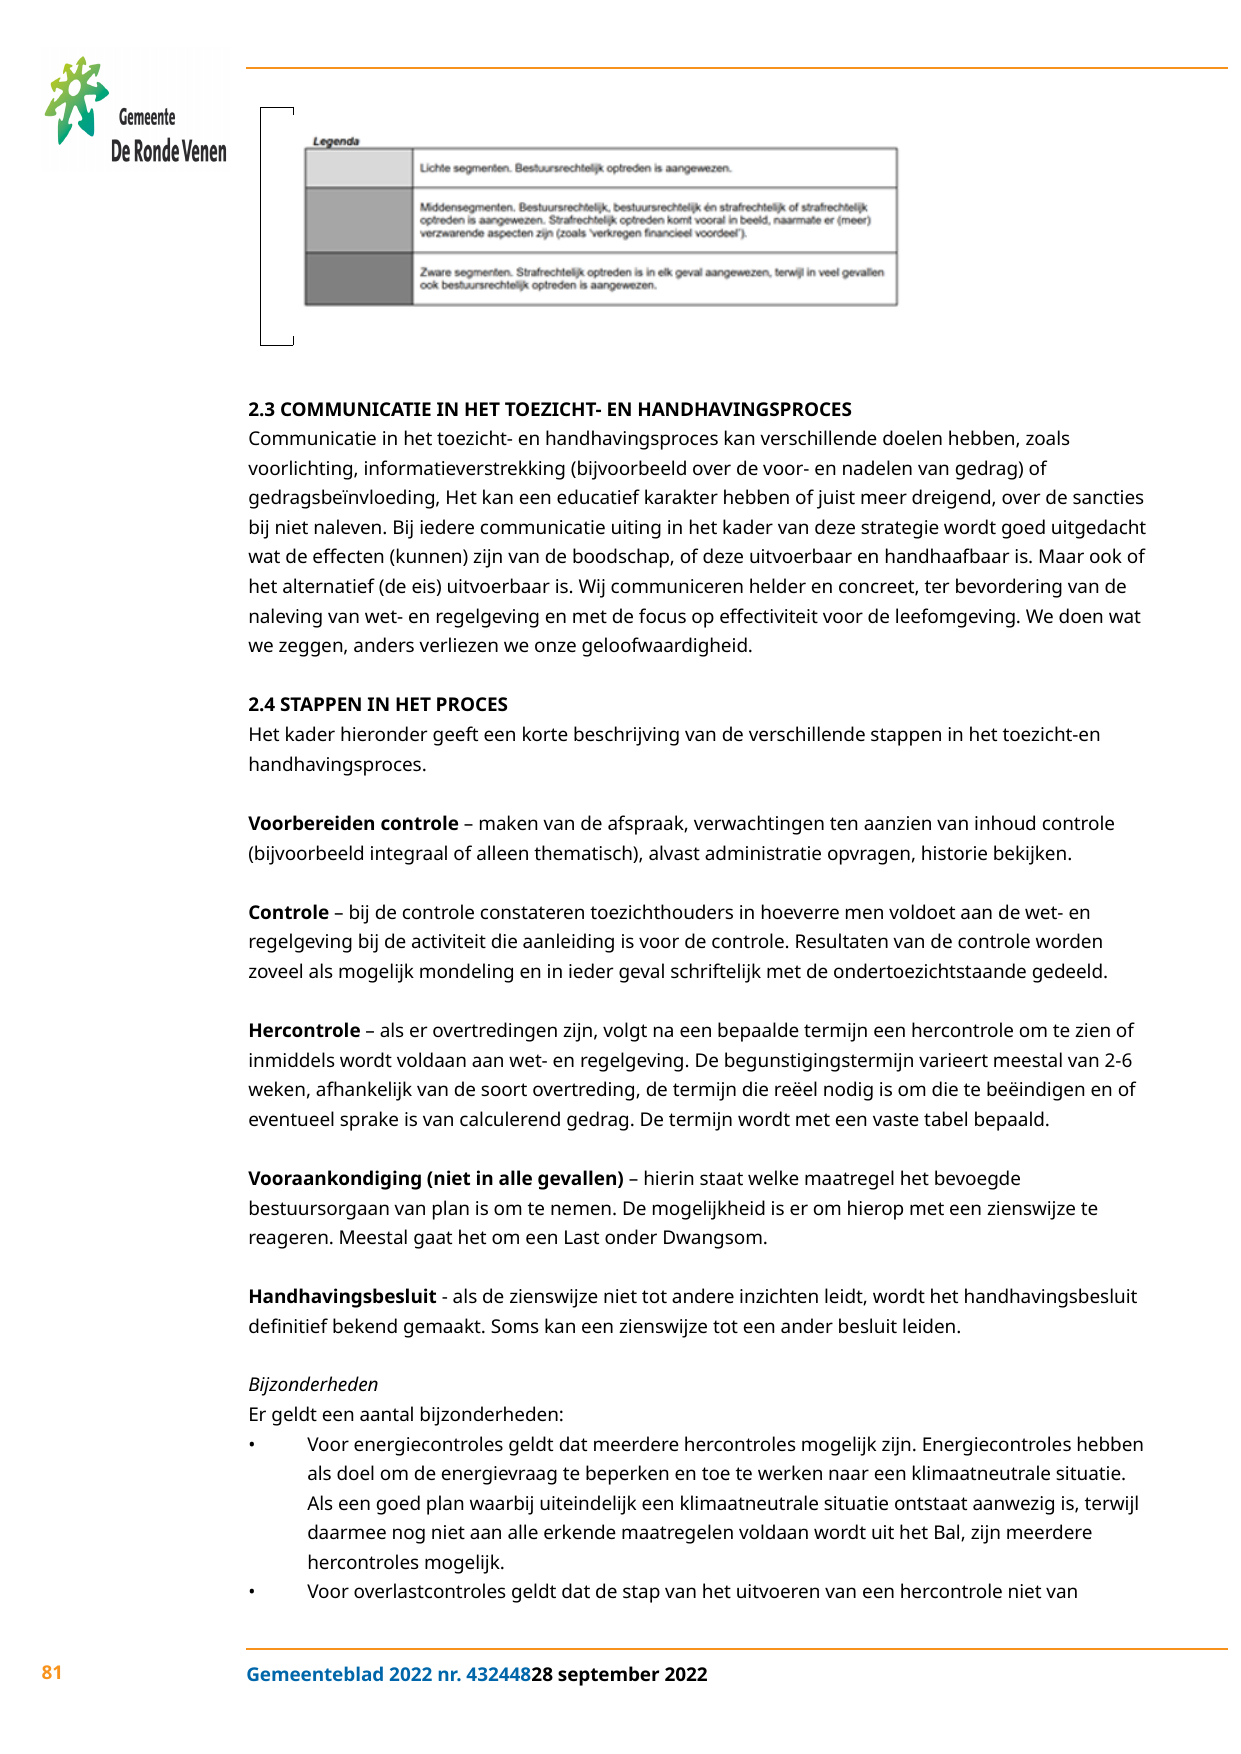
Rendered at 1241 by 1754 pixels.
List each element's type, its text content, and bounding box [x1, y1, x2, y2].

text Er geldt een aantal bijzonderheden: [248, 1401, 1152, 1427]
table_header Voorbereiden controle – maken van de afspraak, verwachtingen ten aanzien van inhoud controle (bijvoorbeeld integraal of alleen thematisch), alvast administratie opvragen, historie bekijken. Controle – bij de controle constateren toezichthouders in hoeverre men voldoet aan de wet- en regelgeving bij de activiteit die aanleiding is voor de controle. Resultaten van de controle worden zoveel als mogelijk mondeling en in ieder geval schriftelijk met de ondertoezichtstaande gedeeld. Hercontrole – als er overtredingen zijn, volgt na een bepaalde termijn een hercontrole om te zien of inmiddels wordt voldaan aan wet- en regelgeving. De begunstigingstermijn varieert meestal van 2-6 weken, afhankelijk van de soort overtreding, de termijn die reëel nodig is om die te beëindigen en of eventueel sprake is van calculerend gedrag. De termijn wordt met een vaste tabel bepaald. Vooraankondiging (niet in alle gevallen) – hierin staat welke maatregel het bevoegde bestuursorgaan van plan is om te nemen. De mogelijkheid is er om hierop met een zienswijze te reageren. Meestal gaat het om een Last onder Dwangsom. Handhavingsbesluit - als de zienswijze niet tot andere inzichten leidt, wordt het handhavingsbesluit definitief bekend gemaakt. Soms kan een zienswijze tot een ander besluit leiden. [248, 810, 1152, 1339]
text Het kader hieronder geeft een korte beschrijving van de verschillende stappen in het toezicht-en handhavingsproces. [248, 721, 1152, 777]
text Bijzonderheden [248, 1372, 1152, 1397]
text 2.4 STAPPEN IN HET PROCES [248, 692, 1152, 717]
list Voor overlastcontroles geldt dat de stap van het uitvoeren van een hercontrole niet van [248, 1579, 1152, 1604]
list Voor energiecontroles geldt dat meerdere hercontroles mogelijk zijn. Energiecontroles hebben als doel om de energievraag te beperken en toe te werken naar een klimaatneutrale situatie. Als een goed plan waarbij uiteindelijk een klimaatneutrale situatie ontstaat aanwezig is, terwijl daarmee nog niet aan alle erkende maatregelen voldaan wordt uit het Bal, zijn meerdere hercontroles mogelijk. [248, 1431, 1152, 1575]
text 2.3 COMMUNICATIE IN HET TOEZICHT- EN HANDHAVINGSPROCES [248, 396, 1152, 422]
text Communicatie in het toezicht- en handhavingsproces kan verschillende doelen hebben, zoals voorlichting, informatieverstrekking (bijvoorbeeld over de voor- en nadelen van gedrag) of gedragsbeïnvloeding, Het kan een educatief karakter hebben of juist meer dreigend, over de sancties bij niet naleven. Bij iedere communicatie uiting in het kader van deze strategie wordt goed uitgedacht wat de effecten (kunnen) zijn van de boodschap, of deze uitvoerbaar en handhaafbaar is. Maar ook of het alternatief (de eis) uitvoerbaar is. Wij communiceren helder en concreet, ter bevordering van de naleving van wet- en regelgeving en met de focus op effectiviteit voor de leefomgeving. We doen wat we zeggen, anders verliezen we onze geloofwaardigheid. [248, 425, 1152, 658]
picture [268, 115, 919, 336]
picture [41, 47, 231, 172]
